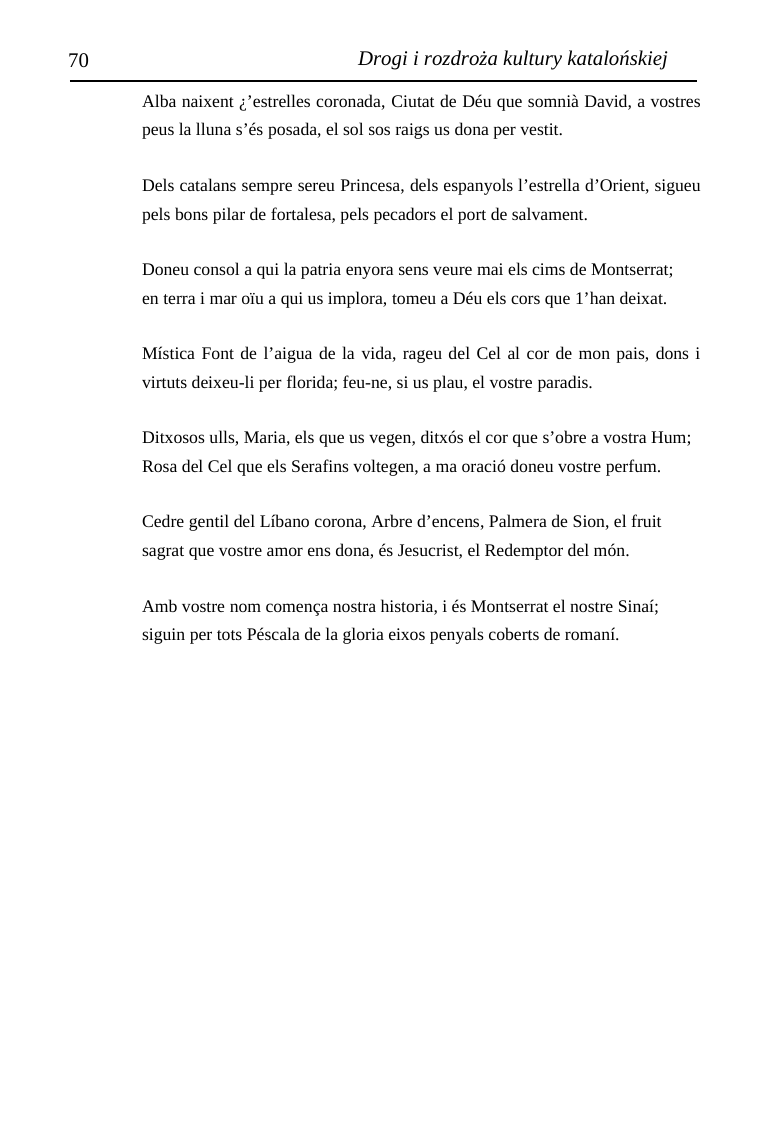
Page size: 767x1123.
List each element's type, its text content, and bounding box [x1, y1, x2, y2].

text Ditxosos ulls, Maria, els que us vegen, ditxós el cor que s’obre a vostra Hum; [142, 427, 701, 448]
text Alba naixent ¿’estrelles coronada, Ciutat de Déu que somnià David, a vostres peus la lluna s’és posada, el sol sos raigs us dona per vestit. [142, 90, 701, 139]
text en terra i mar oïu a qui us implora, tomeu a Déu els cors que 1’han deixat. [142, 287, 701, 308]
text Doneu consol a qui la patria enyora sens veure mai els cims de Montserrat; [142, 259, 701, 279]
text 70 [68, 48, 96, 72]
text Rosa del Cel que els Serafins voltegen, a ma oració doneu vostre perfum. [142, 456, 701, 476]
text Dels catalans sempre sereu Princesa, dels espanyols l’estrella d’Orient, sigueu pels bons pilar de fortalesa, pels pecadors el port de salvament. [142, 175, 701, 224]
text Cedre gentil del Líbano corona, Arbre d’encens, Palmera de Sion, el fruit sagrat que vostre amor ens dona, és Jesucrist, el Redemptor del món. [142, 511, 701, 560]
text siguin per tots Péscala de la gloria eixos penyals coberts de romaní. [142, 624, 701, 644]
text Drogi i rozdroża kultury katalońskiej [358, 46, 701, 70]
text Mística Font de l’aigua de la vida, rageu del Cel al cor de mon pais, dons i virtuts deixeu-li per florida; feu-ne, si us plau, el vostre paradis. [142, 343, 701, 392]
text Amb vostre nom comença nostra historia, i és Montserrat el nostre Sinaí; [142, 595, 701, 616]
